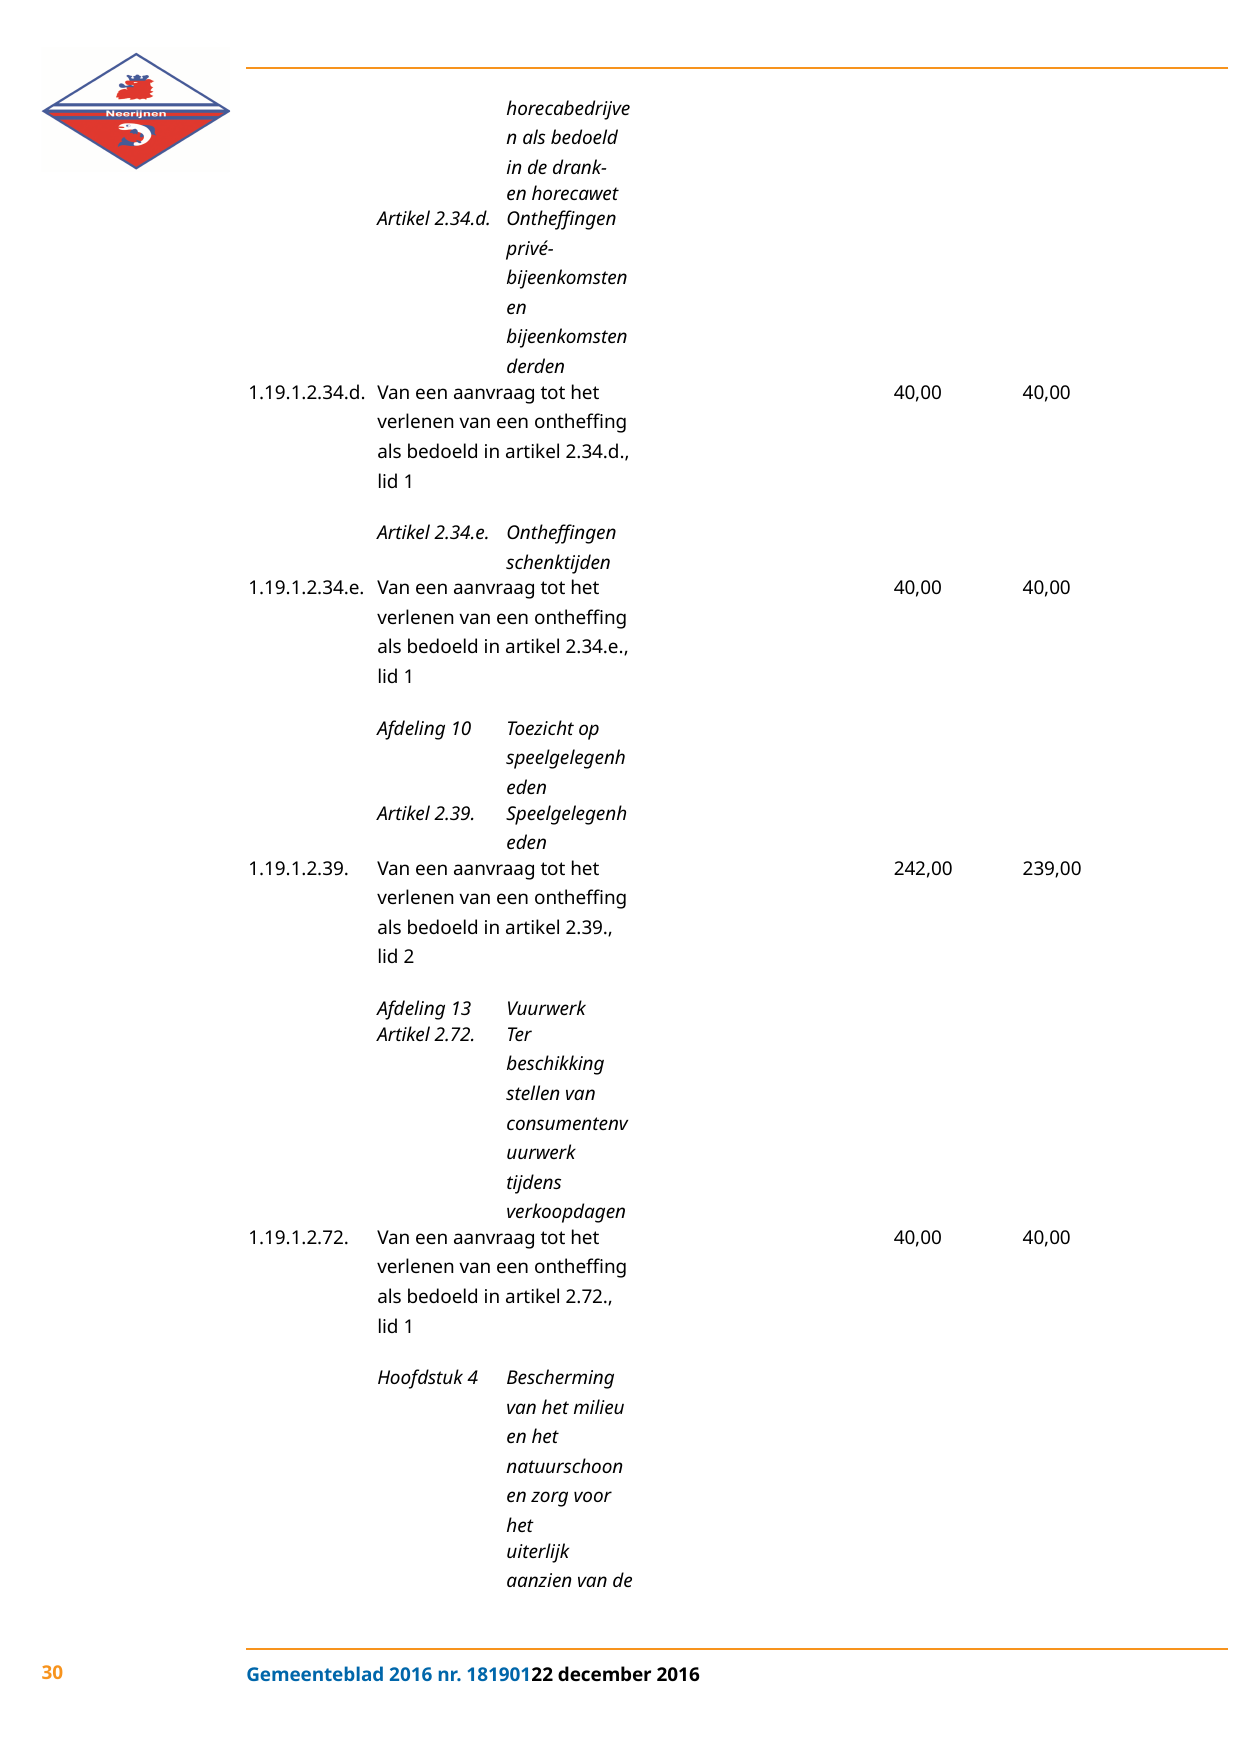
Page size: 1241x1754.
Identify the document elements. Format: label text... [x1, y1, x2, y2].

table_cell [764, 1339, 893, 1364]
table_cell Artikel 2.34.e. [377, 519, 506, 574]
table_cell Van een aanvraag tot het verlenen van een ontheffing als bedoeld in artikel 2.39., lid 2 [377, 855, 635, 969]
table_cell [894, 95, 1022, 180]
table_cell [1023, 1021, 1152, 1224]
table_cell Van een aanvraag tot het verlenen van een ontheffing als bedoeld in artikel 2.34.d., lid 1 [377, 379, 635, 493]
table_cell [894, 800, 1022, 855]
table_cell Artikel 2.34.d. [377, 205, 506, 379]
table_cell [635, 800, 764, 855]
table_cell 40,00 [1023, 1224, 1152, 1339]
table_cell [1023, 180, 1152, 205]
table_cell Afdeling 10 [377, 715, 506, 800]
table_cell [635, 1021, 764, 1224]
table_cell [248, 715, 377, 800]
table_cell [764, 1224, 893, 1339]
table_cell [506, 689, 635, 715]
table_cell 1.19.1.2.72. [248, 1224, 377, 1339]
table_cell [894, 715, 1022, 800]
table_cell [248, 1021, 377, 1224]
table_cell [1023, 1339, 1152, 1364]
table_cell [635, 855, 764, 969]
table_cell [1023, 970, 1152, 995]
table_cell [635, 95, 764, 180]
table_cell [377, 1538, 506, 1593]
table_cell Vuurwerk [506, 995, 635, 1021]
table_cell 40,00 [1023, 575, 1152, 689]
table_cell horecabedrijven als bedoeld in de drank- [506, 95, 635, 180]
table_cell [635, 379, 764, 493]
table_cell [248, 1538, 377, 1593]
table_cell [1023, 494, 1152, 519]
table_cell [248, 494, 377, 519]
table_cell [894, 494, 1022, 519]
table_cell [635, 494, 764, 519]
table_cell [635, 180, 764, 205]
table_cell [894, 995, 1022, 1021]
table_cell Bescherming van het milieu en het natuurschoon en zorg voor het [506, 1364, 635, 1538]
table_cell Hoofdstuk 4 [377, 1364, 506, 1538]
table_cell Speelgelegenheden [506, 800, 635, 855]
table_cell [635, 205, 764, 379]
table_cell [894, 205, 1022, 379]
table_cell [377, 180, 506, 205]
table_cell [506, 494, 635, 519]
table_cell [1023, 519, 1152, 574]
table_cell 40,00 [894, 575, 1022, 689]
table_cell [506, 970, 635, 995]
table_cell [635, 1538, 764, 1593]
table_cell [248, 95, 377, 180]
table_cell [764, 800, 893, 855]
table_cell [635, 519, 764, 574]
table_cell [248, 689, 377, 715]
table_cell [894, 1021, 1022, 1224]
table_cell [248, 1364, 377, 1538]
table_cell [1023, 689, 1152, 715]
table_cell [635, 995, 764, 1021]
table_cell [248, 205, 377, 379]
table_cell [764, 689, 893, 715]
table_cell [248, 519, 377, 574]
table_cell [764, 995, 893, 1021]
table_cell [894, 1339, 1022, 1364]
table_cell [894, 519, 1022, 574]
table_cell 1.19.1.2.34.e. [248, 575, 377, 689]
table_cell Van een aanvraag tot het verlenen van een ontheffing als bedoeld in artikel 2.72., lid 1 [377, 1224, 635, 1339]
table_cell [764, 1364, 893, 1538]
table_cell [635, 1364, 764, 1538]
table_cell [248, 180, 377, 205]
table_cell [894, 180, 1022, 205]
table_cell Ontheffingen schenktijden [506, 519, 635, 574]
table_cell [1023, 95, 1152, 180]
table_cell Van een aanvraag tot het verlenen van een ontheffing als bedoeld in artikel 2.34.e., lid 1 [377, 575, 635, 689]
table_cell [635, 689, 764, 715]
table_cell [764, 379, 893, 493]
table_cell [377, 95, 506, 180]
table_cell 1.19.1.2.39. [248, 855, 377, 969]
table_cell Afdeling 13 [377, 995, 506, 1021]
table_cell [894, 970, 1022, 995]
table_cell [1023, 1538, 1152, 1593]
table_cell [894, 1538, 1022, 1593]
table_cell [764, 1538, 893, 1593]
table_cell [248, 970, 377, 995]
table_cell Ontheffingen privé-bijeenkomsten en bijeenkomsten derden [506, 205, 635, 379]
table_cell [635, 715, 764, 800]
table_cell [764, 205, 893, 379]
table_cell [764, 519, 893, 574]
table_cell [764, 715, 893, 800]
table_cell [764, 1021, 893, 1224]
table_cell Artikel 2.39. [377, 800, 506, 855]
table_cell [377, 970, 506, 995]
table_cell Toezicht op speelgelegenheden [506, 715, 635, 800]
table_cell [764, 575, 893, 689]
table_cell [377, 1339, 506, 1364]
table_cell en horecawet [506, 180, 635, 205]
table_cell [894, 689, 1022, 715]
table_cell 40,00 [894, 1224, 1022, 1339]
table_cell [377, 689, 506, 715]
table_cell Ter beschikking stellen van consumentenvuurwerk tijdens verkoopdagen [506, 1021, 635, 1224]
table_cell [764, 494, 893, 519]
table_cell [377, 494, 506, 519]
table_cell [764, 95, 893, 180]
table_cell [635, 1224, 764, 1339]
table_cell [1023, 800, 1152, 855]
table_cell [764, 970, 893, 995]
table_cell [635, 575, 764, 689]
table_cell Artikel 2.72. [377, 1021, 506, 1224]
table_cell 239,00 [1023, 855, 1152, 969]
table_cell 1.19.1.2.34.d. [248, 379, 377, 493]
table_cell [248, 995, 377, 1021]
table_cell [1023, 1364, 1152, 1538]
table_cell [764, 855, 893, 969]
table_cell [1023, 715, 1152, 800]
table_cell [764, 180, 893, 205]
table_cell uiterlijk aanzien van de [506, 1538, 635, 1593]
table_cell 242,00 [894, 855, 1022, 969]
table_cell [635, 970, 764, 995]
picture [41, 47, 231, 172]
table_cell [894, 1364, 1022, 1538]
table_cell [1023, 995, 1152, 1021]
table_cell [635, 1339, 764, 1364]
table_cell 40,00 [1023, 379, 1152, 493]
table_cell 40,00 [894, 379, 1022, 493]
table_cell [506, 1339, 635, 1364]
table_cell [248, 800, 377, 855]
table_cell [248, 1339, 377, 1364]
table_cell [1023, 205, 1152, 379]
